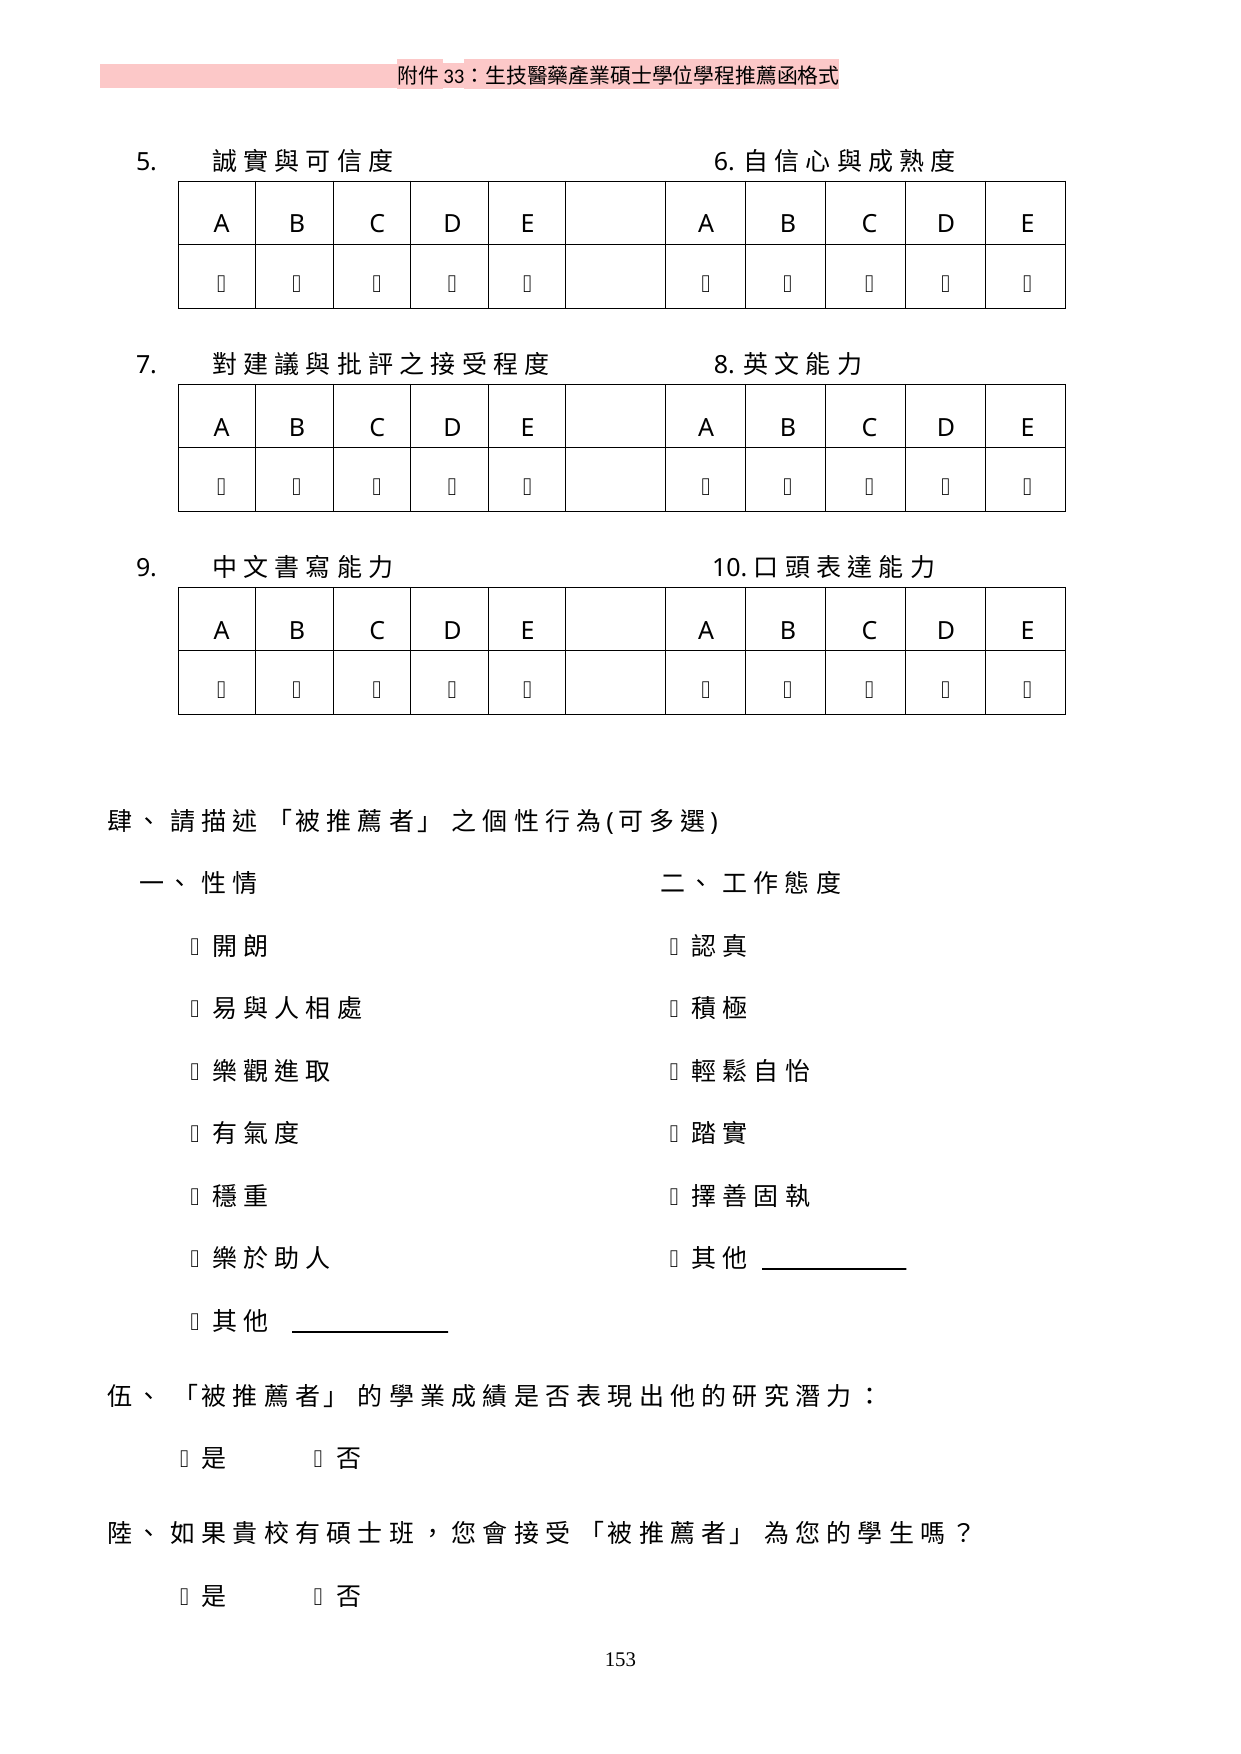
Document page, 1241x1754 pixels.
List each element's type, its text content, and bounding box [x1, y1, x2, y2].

table_cell  樂觀進取 [183, 1028, 395, 1090]
table_cell  [179, 651, 255, 714]
table_cell  穩重 [183, 1153, 395, 1215]
table_header A [666, 588, 745, 650]
table_header A [179, 588, 255, 650]
table_cell  其他 [183, 1278, 282, 1340]
table_cell [395, 1215, 657, 1277]
table_header B [256, 588, 333, 650]
table_cell  [179, 448, 255, 511]
table_cell [395, 1090, 657, 1152]
table_cell [395, 1153, 657, 1215]
table_header A [179, 385, 255, 447]
table_cell  擇善固執 [658, 1153, 872, 1215]
table_header C [826, 182, 905, 244]
table_header C [826, 385, 905, 447]
table_cell  易與人相處 [183, 965, 395, 1027]
table_header A [666, 182, 745, 244]
table_cell  [334, 245, 410, 308]
table_cell [872, 1028, 1147, 1090]
table_cell [566, 448, 665, 511]
table_header C [334, 182, 410, 244]
list 對建議與批評之接受程度 8.英文能力 [104, 321, 1136, 384]
table_cell [395, 1028, 657, 1090]
table_cell  [986, 448, 1065, 511]
table_header B [256, 182, 333, 244]
table_header [395, 903, 657, 965]
table_cell  輕鬆自怡 [658, 1028, 872, 1090]
table_cell  [906, 245, 985, 308]
table_header D [411, 588, 488, 650]
table_header D [906, 182, 985, 244]
table_cell  [826, 448, 905, 511]
table_cell  樂於助人 [183, 1215, 395, 1277]
table_cell  [666, 448, 745, 511]
table_header B [746, 588, 825, 650]
table_cell  [256, 448, 333, 511]
text 陸、如果貴校有碩士班，您會接受「被推薦者」為您的學生嗎？ [104, 1490, 1136, 1552]
table_cell  [179, 245, 255, 308]
table_header B [746, 385, 825, 447]
table_cell  [746, 651, 825, 714]
table_header C [334, 385, 410, 447]
table_header  開朗 [183, 903, 395, 965]
table_header D [906, 588, 985, 650]
table_cell  [986, 651, 1065, 714]
table_cell  [746, 245, 825, 308]
table_cell [872, 1278, 1147, 1340]
table_cell [872, 1090, 1147, 1152]
table_header [566, 385, 665, 447]
table_header E [986, 588, 1065, 650]
table_header [566, 588, 665, 650]
table_cell [566, 245, 665, 308]
table_cell  [489, 651, 565, 714]
table_cell  [826, 245, 905, 308]
table_cell [872, 965, 1147, 1027]
list 誠實與可信度 6.自信心與成熟度 [104, 118, 1136, 181]
table_cell  [411, 245, 488, 308]
table_header C [334, 588, 410, 650]
table_cell  [746, 448, 825, 511]
table_cell  [334, 651, 410, 714]
table_cell  [411, 651, 488, 714]
table_cell  積極 [658, 965, 872, 1027]
table_header [872, 903, 1147, 965]
text 一、性情 二、工作態度 [104, 840, 1136, 902]
table_cell [283, 1278, 657, 1340]
table_header D [411, 385, 488, 447]
text 伍、「被推薦者」的學業成績是否表現出他的研究潛力： [104, 1352, 1136, 1415]
table_header D [411, 182, 488, 244]
table_header  認真 [658, 903, 872, 965]
table_cell  [666, 245, 745, 308]
table_cell  [906, 651, 985, 714]
table_cell  其他 [658, 1215, 757, 1277]
table_header D [906, 385, 985, 447]
table_cell  [666, 651, 745, 714]
text 肆、請描述「被推薦者」之個性行為(可多選) [104, 777, 1136, 840]
table_cell  [489, 448, 565, 511]
table_header E [489, 182, 565, 244]
table_header E [489, 588, 565, 650]
table_header E [489, 385, 565, 447]
list 中文書寫能力 10.口頭表達能力 [104, 524, 1136, 587]
table_cell  [334, 448, 410, 511]
table_cell  [489, 245, 565, 308]
table_header B [746, 182, 825, 244]
table_cell  有氣度 [183, 1090, 395, 1152]
table_cell  [986, 245, 1065, 308]
table_header A [179, 182, 255, 244]
table_cell [566, 651, 665, 714]
table_cell [872, 1153, 1147, 1215]
table_header B [256, 385, 333, 447]
table_cell  [906, 448, 985, 511]
table_cell [658, 1278, 872, 1340]
table_cell  踏實 [658, 1090, 872, 1152]
table_header C [826, 588, 905, 650]
table_header E [986, 385, 1065, 447]
table_header A [666, 385, 745, 447]
table_cell [395, 965, 657, 1027]
table_cell  [256, 245, 333, 308]
text  是  否 [136, 1415, 1136, 1477]
table_header [566, 182, 665, 244]
table_cell  [256, 651, 333, 714]
text  是  否 [136, 1552, 1136, 1615]
table_cell  [826, 651, 905, 714]
table_header E [986, 182, 1065, 244]
table_cell  [411, 448, 488, 511]
table_cell [758, 1215, 1147, 1277]
